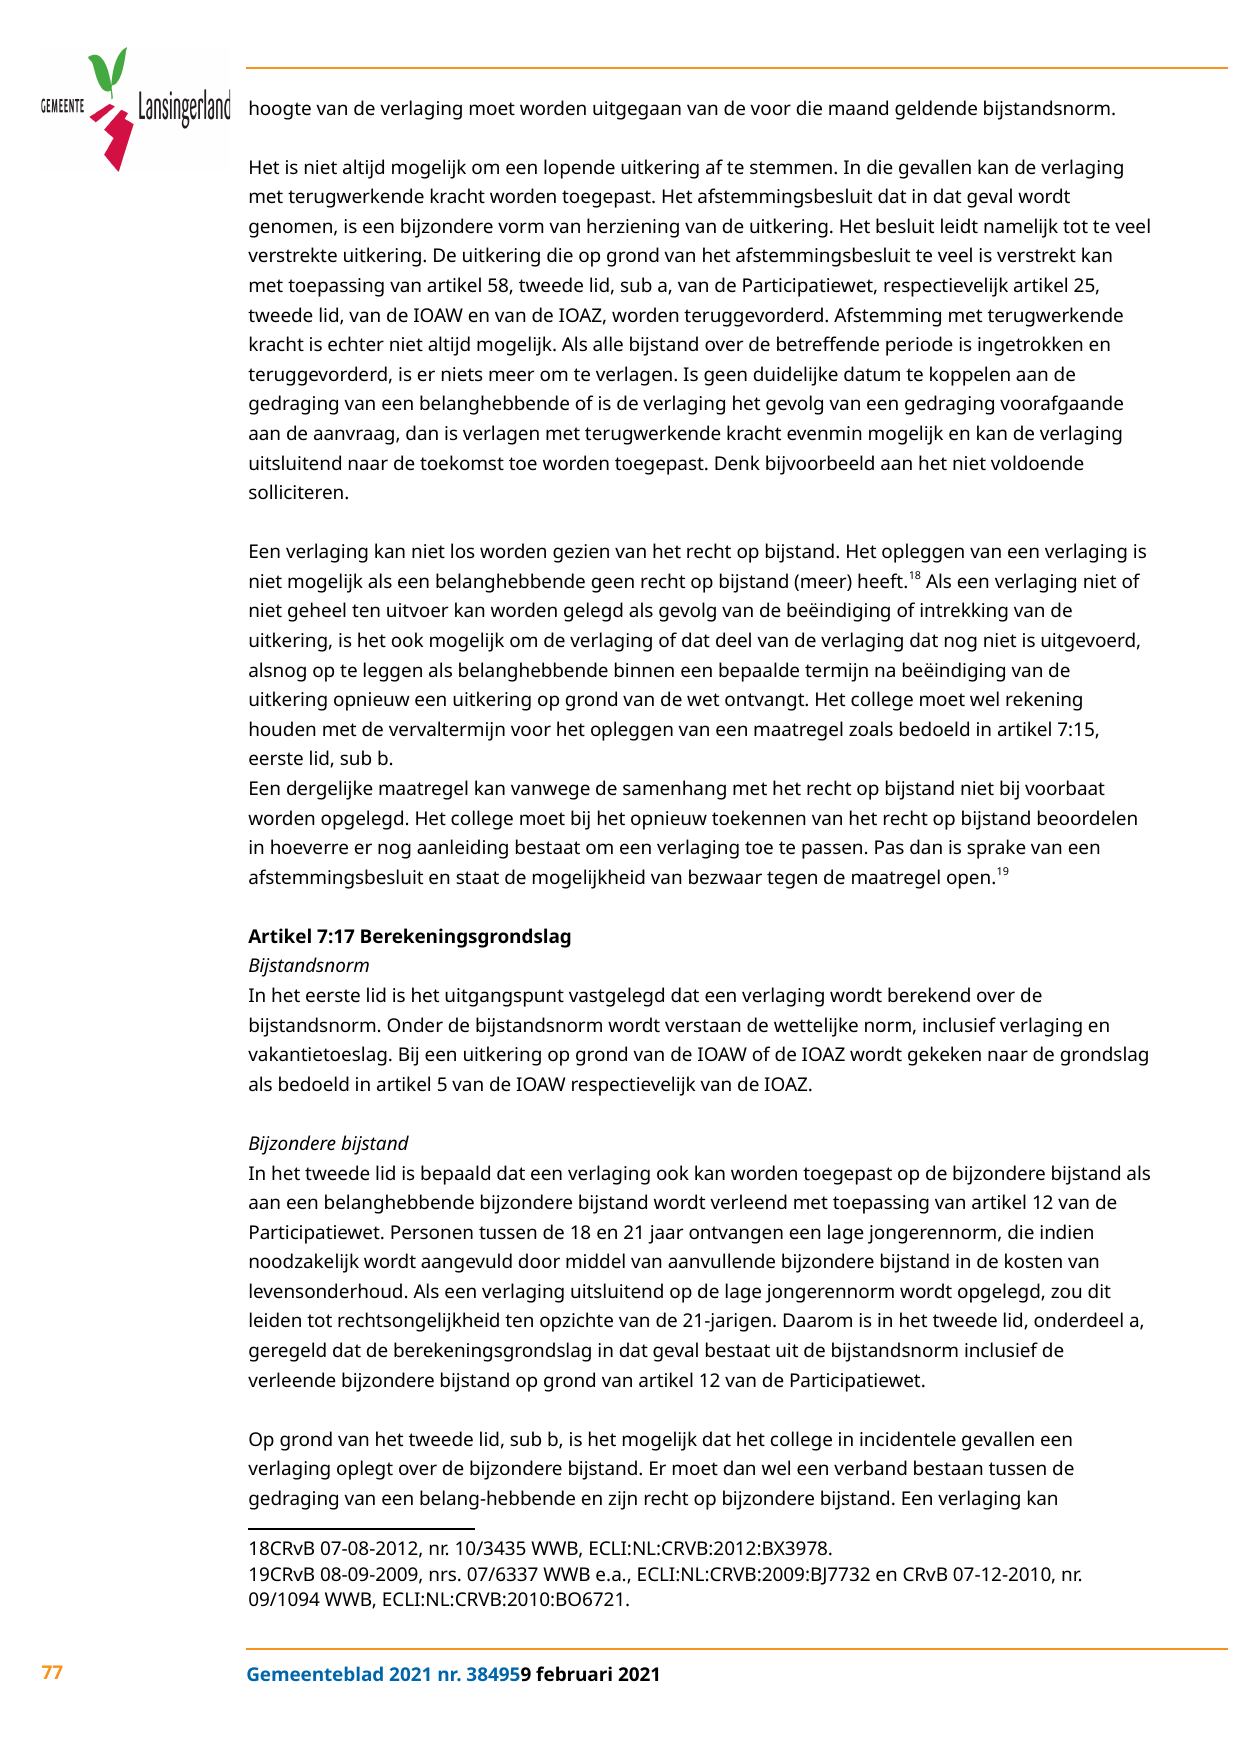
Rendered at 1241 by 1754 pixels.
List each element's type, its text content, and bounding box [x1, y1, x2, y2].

text Bijzondere bijstand [248, 1130, 1152, 1156]
text In het tweede lid is bepaald dat een verlaging ook kan worden toegepast op de bijzondere bijstand als aan een belanghebbende bijzondere bijstand wordt verleend met toepassing van artikel 12 van de Participatiewet. Personen tussen de 18 en 21 jaar ontvangen een lage jongerennorm, die indien noodzakelijk wordt aangevuld door middel van aanvullende bijzondere bijstand in de kosten van levensonderhoud. Als een verlaging uitsluitend op de lage jongerennorm wordt opgelegd, zou dit leiden tot rechtsongelijkheid ten opzichte van de 21-jarigen. Daarom is in het tweede lid, onderdeel a, geregeld dat de berekeningsgrondslag in dat geval bestaat uit de bijstandsnorm inclusief de verleende bijzondere bijstand op grond van artikel 12 van de Participatiewet. [248, 1160, 1152, 1393]
text Een dergelijke maatregel kan vanwege de samenhang met het recht op bijstand niet bij voorbaat worden opgelegd. Het college moet bij het opnieuw toekennen van het recht op bijstand beoordelen in hoeverre er nog aanleiding bestaat om een verlaging toe te passen. Pas dan is sprake van een afstemmingsbesluit en staat de mogelijkheid van bezwaar tegen de maatregel open. [248, 775, 1152, 890]
text Een verlaging kan niet los worden gezien van het recht op bijstand. Het opleggen van een verlaging is niet mogelijk als een belanghebbende geen recht op bijstand (meer) heeft. Als een verlaging niet of niet geheel ten uitvoer kan worden gelegd als gevolg van de beëindiging of intrekking van de uitkering, is het ook mogelijk om de verlaging of dat deel van de verlaging dat nog niet is uitgevoerd, alsnog op te leggen als belanghebbende binnen een bepaalde termijn na beëindiging van de uitkering opnieuw een uitkering op grond van de wet ontvangt. Het college moet wel rekening houden met de vervaltermijn voor het opleggen van een maatregel zoals bedoeld in artikel 7:15, eerste lid, sub b. [248, 538, 1152, 771]
text Het is niet altijd mogelijk om een lopende uitkering af te stemmen. In die gevallen kan de verlaging met terugwerkende kracht worden toegepast. Het afstemmingsbesluit dat in dat geval wordt genomen, is een bijzondere vorm van herziening van de uitkering. Het besluit leidt namelijk tot te veel verstrekte uitkering. De uitkering die op grond van het afstemmingsbesluit te veel is verstrekt kan met toepassing van artikel 58, tweede lid, sub a, van de Participatiewet, respectievelijk artikel 25, tweede lid, van de IOAW en van de IOAZ, worden teruggevorderd. Afstemming met terugwerkende kracht is echter niet altijd mogelijk. Als alle bijstand over de betreffende periode is ingetrokken en teruggevorderd, is er niets meer om te verlagen. Is geen duidelijke datum te koppelen aan de gedraging van een belanghebbende of is de verlaging het gevolg van een gedraging voorafgaande aan de aanvraag, dan is verlagen met terugwerkende kracht evenmin mogelijk en kan de verlaging uitsluitend naar de toekomst toe worden toegepast. Denk bijvoorbeeld aan het niet voldoende solliciteren. [248, 154, 1152, 505]
text Op grond van het tweede lid, sub b, is het mogelijk dat het college in incidentele gevallen een verlaging oplegt over de bijzondere bijstand. Er moet dan wel een verband bestaan tussen de gedraging van een belang-hebbende en zijn recht op bijzondere bijstand. Een verlaging kan [248, 1426, 1152, 1511]
text Artikel 7:17 Berekeningsgrondslag [248, 923, 1152, 949]
text CRvB 08-09-2009, nrs. 07/6337 WWB e.a., ECLI:NL:CRVB:2009:BJ7732 en CRvB 07-12-2010, nr. 09/1094 WWB, ECLI:NL:CRVB:2010:BO6721. [248, 1561, 1152, 1612]
text hoogte van de verlaging moet worden uitgegaan van de voor die maand geldende bijstandsnorm. [248, 95, 1152, 121]
text In het eerste lid is het uitgangspunt vastgelegd dat een verlaging wordt berekend over de bijstandsnorm. Onder de bijstandsnorm wordt verstaan de wettelijke norm, inclusief verlaging en vakantietoeslag. Bij een uitkering op grond van de IOAW of de IOAZ wordt gekeken naar de grondslag als bedoeld in artikel 5 van de IOAW respectievelijk van de IOAZ. [248, 982, 1152, 1097]
picture [41, 47, 231, 172]
text CRvB 07-08-2012, nr. 10/3435 WWB, ECLI:NL:CRVB:2012:BX3978. [248, 1535, 1152, 1561]
text Bijstandsnorm [248, 953, 1152, 978]
